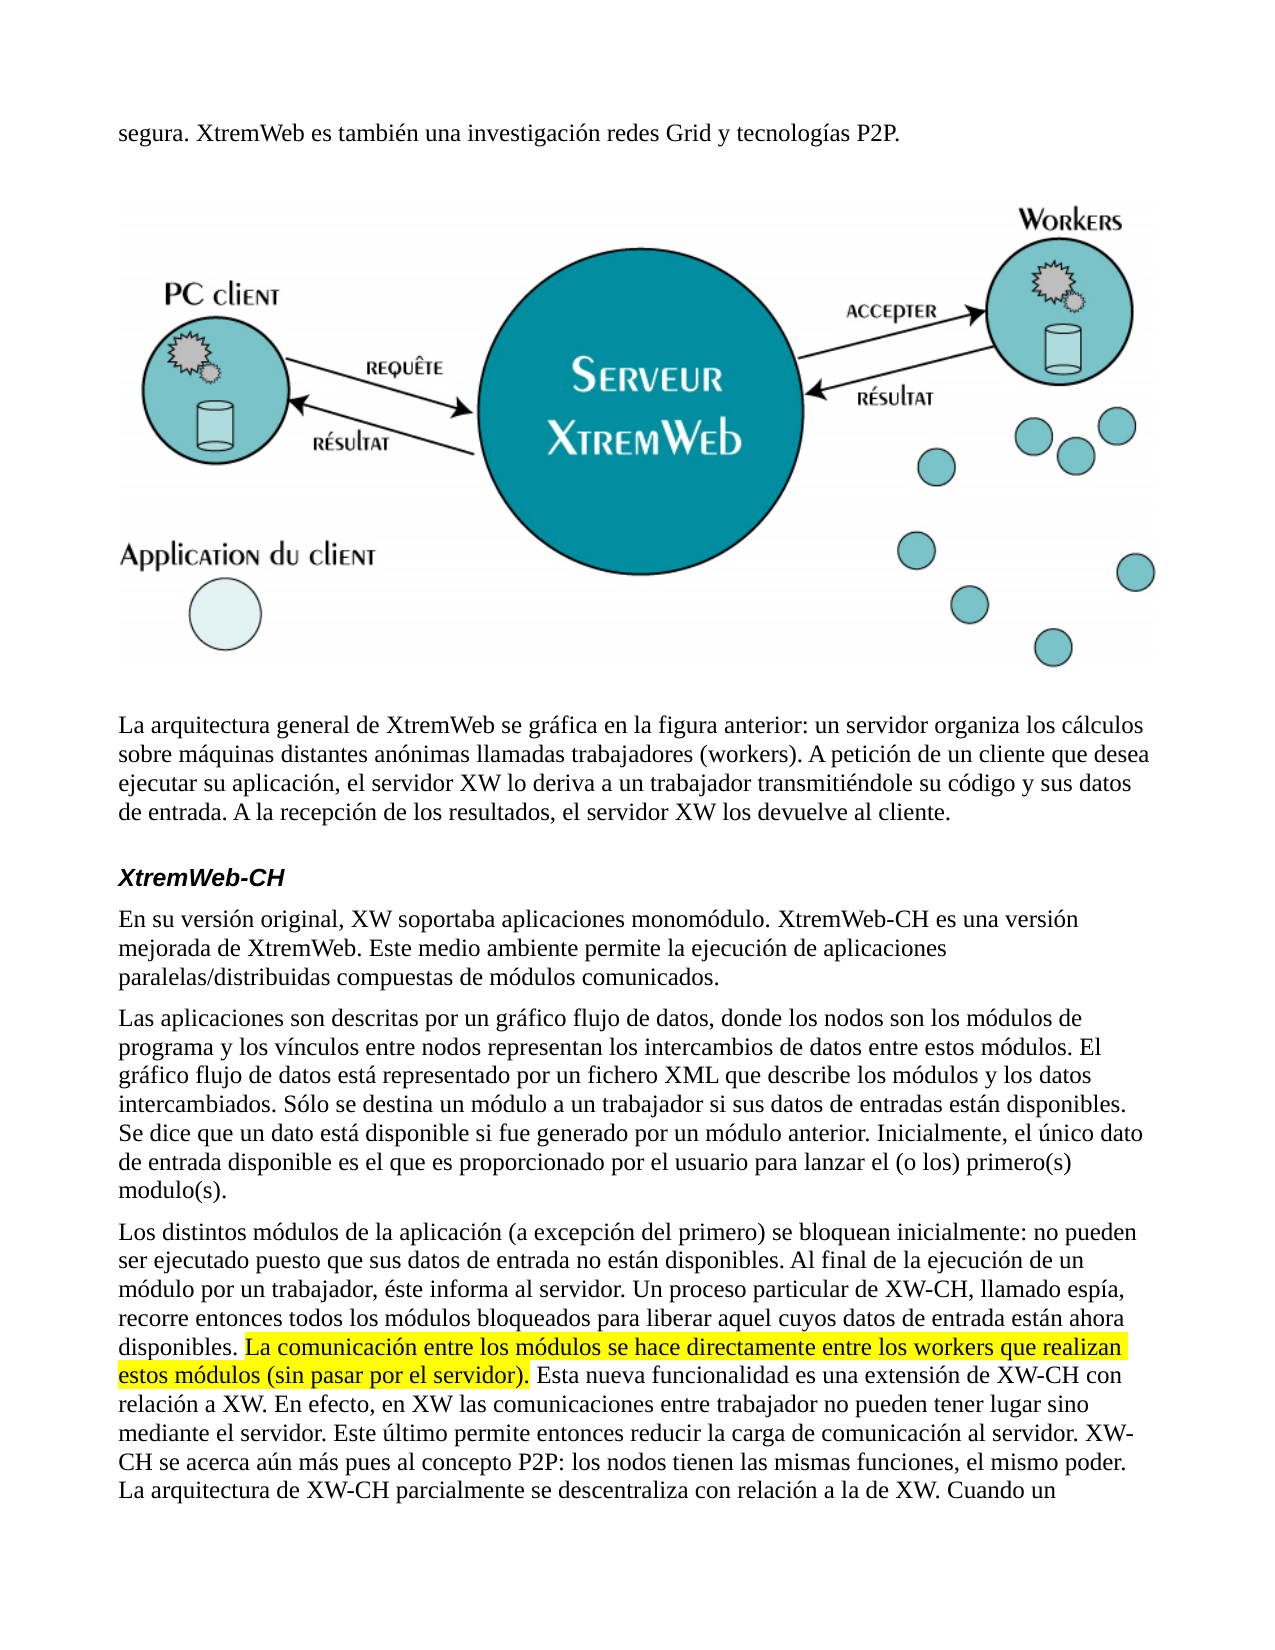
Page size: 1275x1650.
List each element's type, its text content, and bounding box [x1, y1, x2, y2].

text Las aplicaciones son descritas por un gráfico flujo de datos, donde los nodos son los módulos de programa y los vínculos entre nodos representan los intercambios de datos entre estos módulos. El gráfico flujo de datos está representado por un fichero XML que describe los módulos y los datos intercambiados. Sólo se destina un módulo a un trabajador si sus datos de entradas están disponibles. Se dice que un dato está disponible si fue generado por un módulo anterior. Inicialmente, el único dato de entrada disponible es el que es proporcionado por el usuario para lanzar el (o los) primero(s) modulo(s). [118, 1003, 1157, 1204]
text En su versión original, XW soportaba aplicaciones monomódulo. XtremWeb-CH es una versión mejorada de XtremWeb. Este medio ambiente permite la ejecución de aplicaciones paralelas/distribuidas compuestas de módulos comunicados. [118, 904, 1157, 990]
text segura. XtremWeb es también una investigación redes Grid y tecnologías P2P. [118, 118, 1157, 147]
picture [118, 200, 1157, 670]
text La arquitectura general de XtremWeb se gráfica en la figura anterior: un servidor organiza los cálculos sobre máquinas distantes anónimas llamadas trabajadores (workers). A petición de un cliente que desea ejecutar su aplicación, el servidor XW lo deriva a un trabajador transmitiéndole su código y sus datos de entrada. A la recepción de los resultados, el servidor XW los devuelve al cliente. [118, 711, 1157, 826]
text Los distintos módulos de la aplicación (a excepción del primero) se bloquean inicialmente: no pueden ser ejecutado puesto que sus datos de entrada no están disponibles. Al final de la ejecución de un módulo por un trabajador, éste informa al servidor. Un proceso particular de XW-CH, llamado espía, recorre entonces todos los módulos bloqueados para liberar aquel cuyos datos de entrada están ahora disponibles. La comunicación entre los módulos se hace directamente entre los workers que realizan estos módulos (sin pasar por el servidor). Esta nueva funcionalidad es una extensión de XW-CH con relación a XW. En efecto, en XW las comunicaciones entre trabajador no pueden tener lugar sino mediante el servidor. Este último permite entonces reducir la carga de comunicación al servidor. XW-CH se acerca aún más pues al concepto P2P: los nodos tienen las mismas funciones, el mismo poder. La arquitectura de XW-CH parcialmente se descentraliza con relación a la de XW. Cuando un [118, 1217, 1157, 1504]
subtitle XtremWeb-CH [118, 863, 1157, 892]
